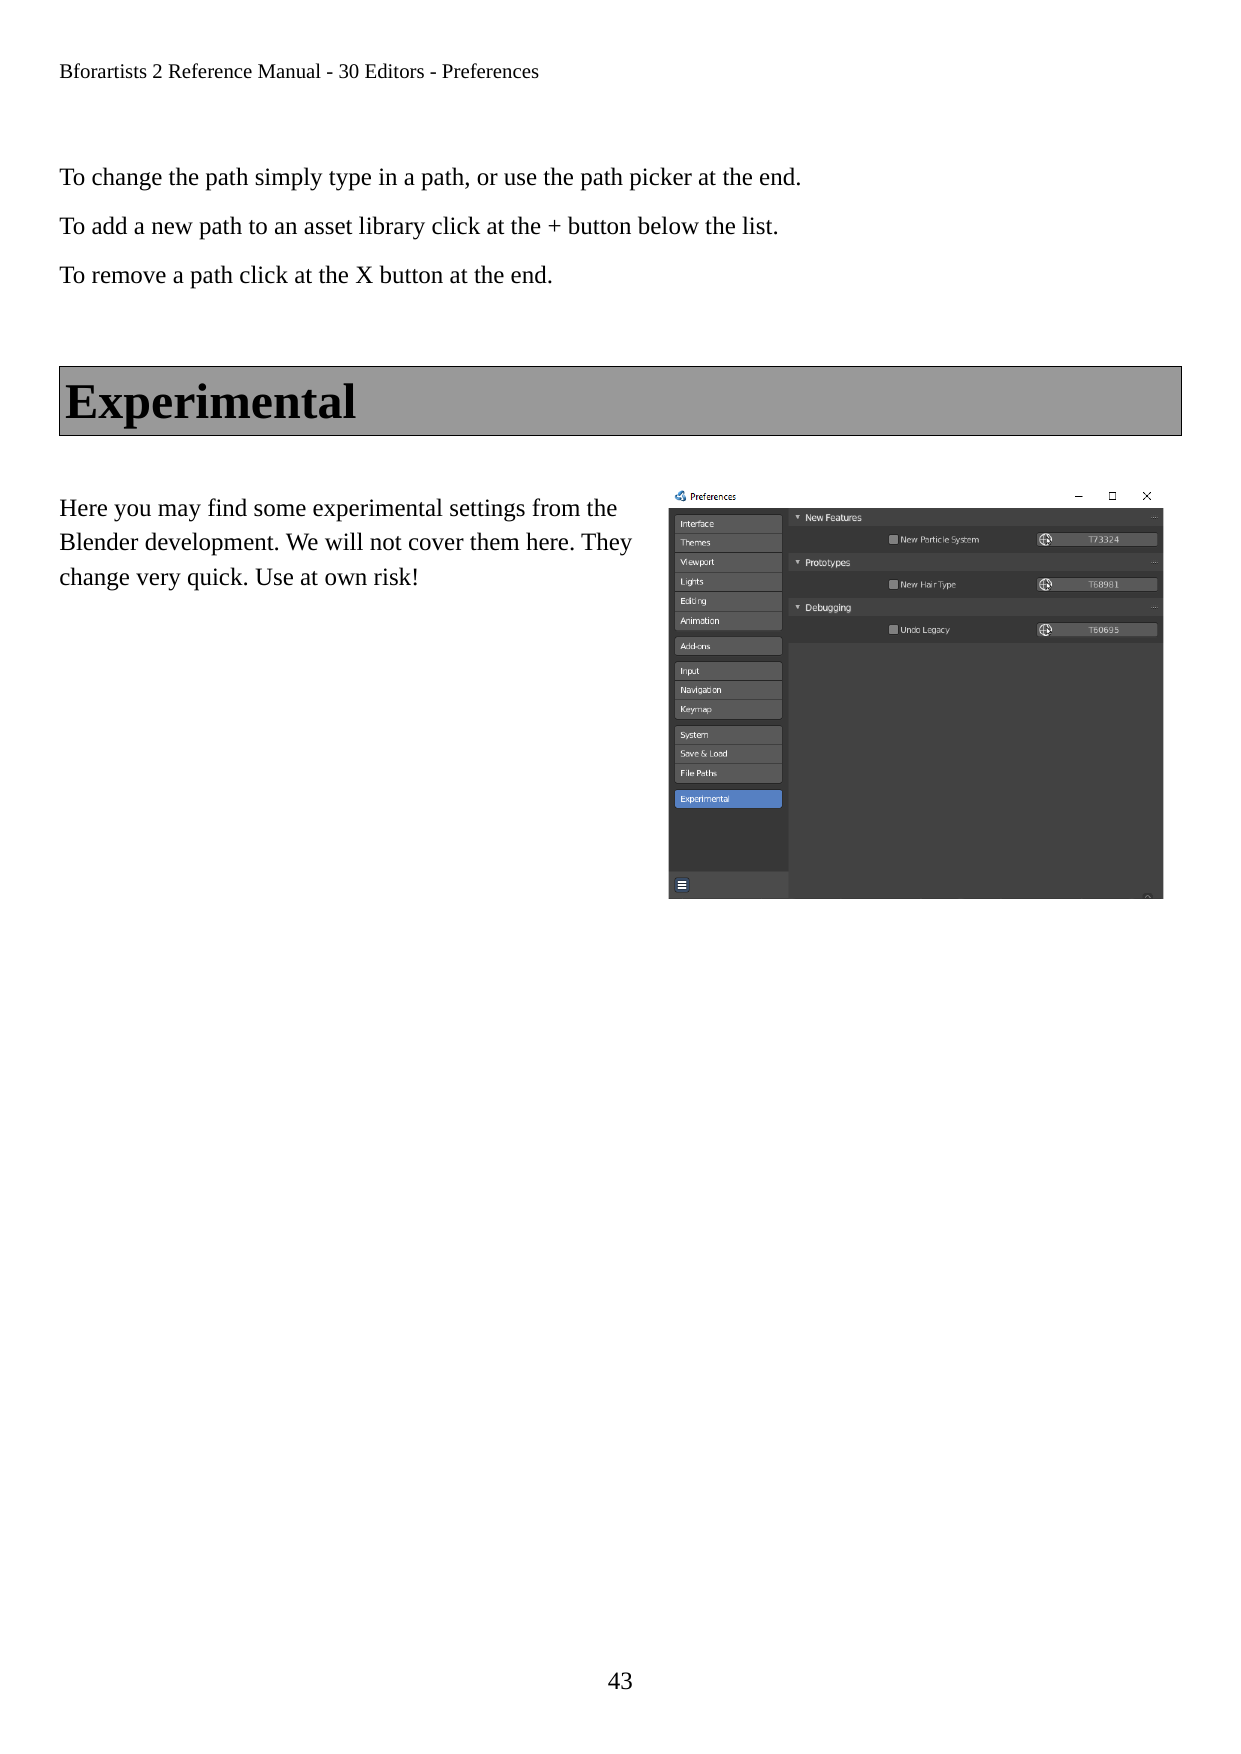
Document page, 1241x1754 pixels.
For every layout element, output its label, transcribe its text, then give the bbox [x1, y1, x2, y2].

text To remove a path click at the X button at the end. [59, 260, 1181, 288]
picture [668, 485, 1164, 899]
text To change the path simply type in a path, or use the path picker at the end. [59, 162, 1181, 190]
text To add a new path to an asset library click at the + button below the list. [59, 211, 1181, 239]
text Here you may find some experimental settings from the Blender development. We will not cover them here. They change very quick. Use at own risk! [59, 493, 668, 591]
table_header Experimental [60, 367, 1181, 435]
